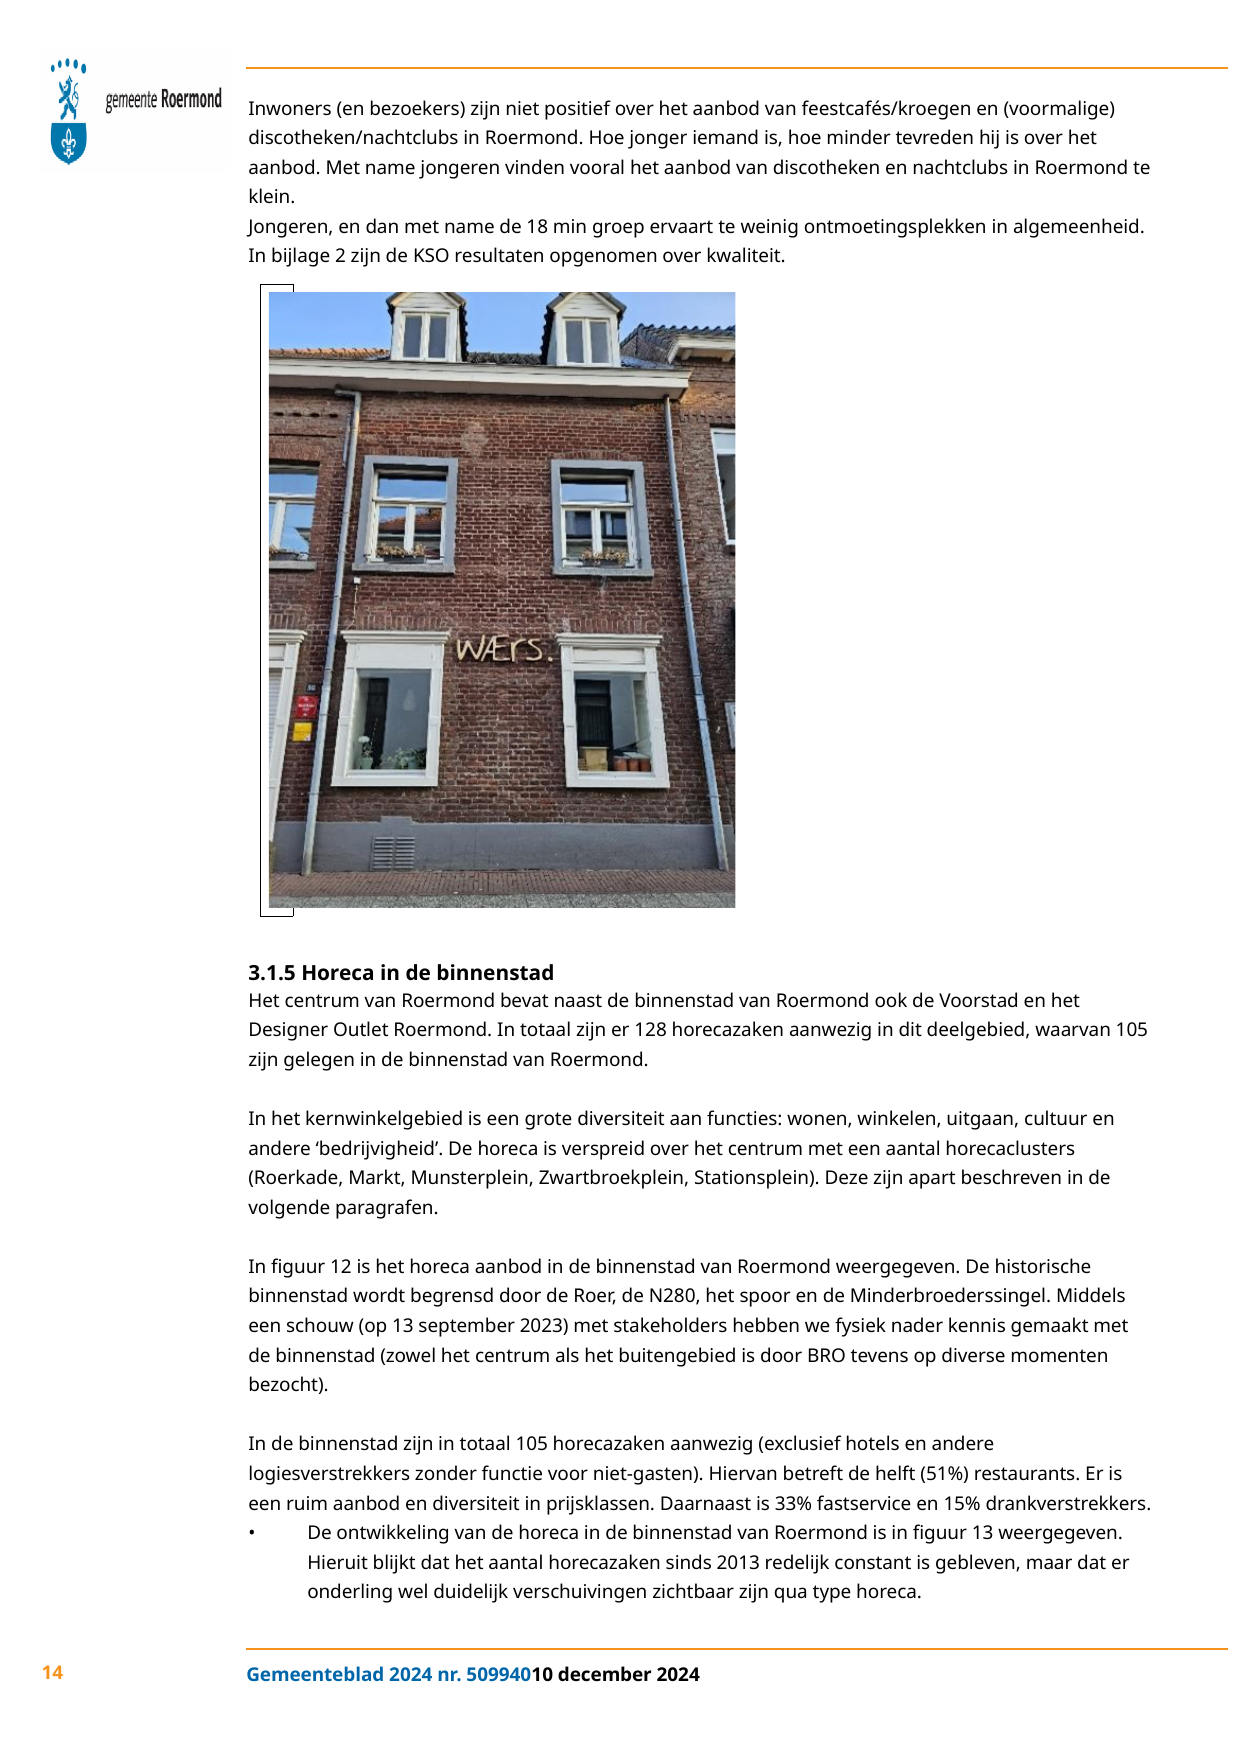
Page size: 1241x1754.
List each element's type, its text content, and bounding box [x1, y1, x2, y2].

picture [41, 47, 231, 172]
table_header Inwoners (en bezoekers) zijn niet positief over het aanbod van feestcafés/kroegen en (voormalige) discotheken/nachtclubs in Roermond. Hoe jonger iemand is, hoe minder tevreden hij is over het aanbod. Met name jongeren vinden vooral het aanbod van discotheken en nachtclubs in Roermond te klein. Jongeren, en dan met name de 18 min groep ervaart te weinig ontmoetingsplekken in algemeenheid. In bijlage 2 zijn de KSO resultaten opgenomen over kwaliteit. [248, 95, 1152, 268]
picture [268, 292, 736, 908]
text In figuur 12 is het horeca aanbod in de binnenstad van Roermond weergegeven. De historische binnenstad wordt begrensd door de Roer, de N280, het spoor en de Minderbroederssingel. Middels een schouw (op 13 september 2023) met stakeholders hebben we fysiek nader kennis gemaakt met de binnenstad (zowel het centrum als het buitengebied is door BRO tevens op diverse momenten bezocht). [248, 1253, 1152, 1397]
text In de binnenstad zijn in totaal 105 horecazaken aanwezig (exclusief hotels en andere logiesverstrekkers zonder functie voor niet-gasten). Hiervan betreft de helft (51%) restaurants. Er is een ruim aanbod en diversiteit in prijsklassen. Daarnaast is 33% fastservice en 15% drankverstrekkers. [248, 1431, 1152, 1516]
list De ontwikkeling van de horeca in de binnenstad van Roermond is in figuur 13 weergegeven. Hieruit blijkt dat het aantal horecazaken sinds 2013 redelijk constant is gebleven, maar dat er onderling wel duidelijk verschuivingen zichtbaar zijn qua type horeca. [248, 1519, 1152, 1604]
text Het centrum van Roermond bevat naast de binnenstad van Roermond ook de Voorstad en het Designer Outlet Roermond. In totaal zijn er 128 horecazaken aanwezig in dit deelgebied, waarvan 105 zijn gelegen in de binnenstad van Roermond. [248, 987, 1152, 1072]
text 3.1.5 Horeca in de binnenstad [248, 958, 1152, 987]
text In het kernwinkelgebied is een grote diversiteit aan functies: wonen, winkelen, uitgaan, cultuur en andere ‘bedrijvigheid’. De horeca is verspreid over het centrum met een aantal horecaclusters (Roerkade, Markt, Munsterplein, Zwartbroekplein, Stationsplein). Deze zijn apart beschreven in de volgende paragrafen. [248, 1105, 1152, 1220]
